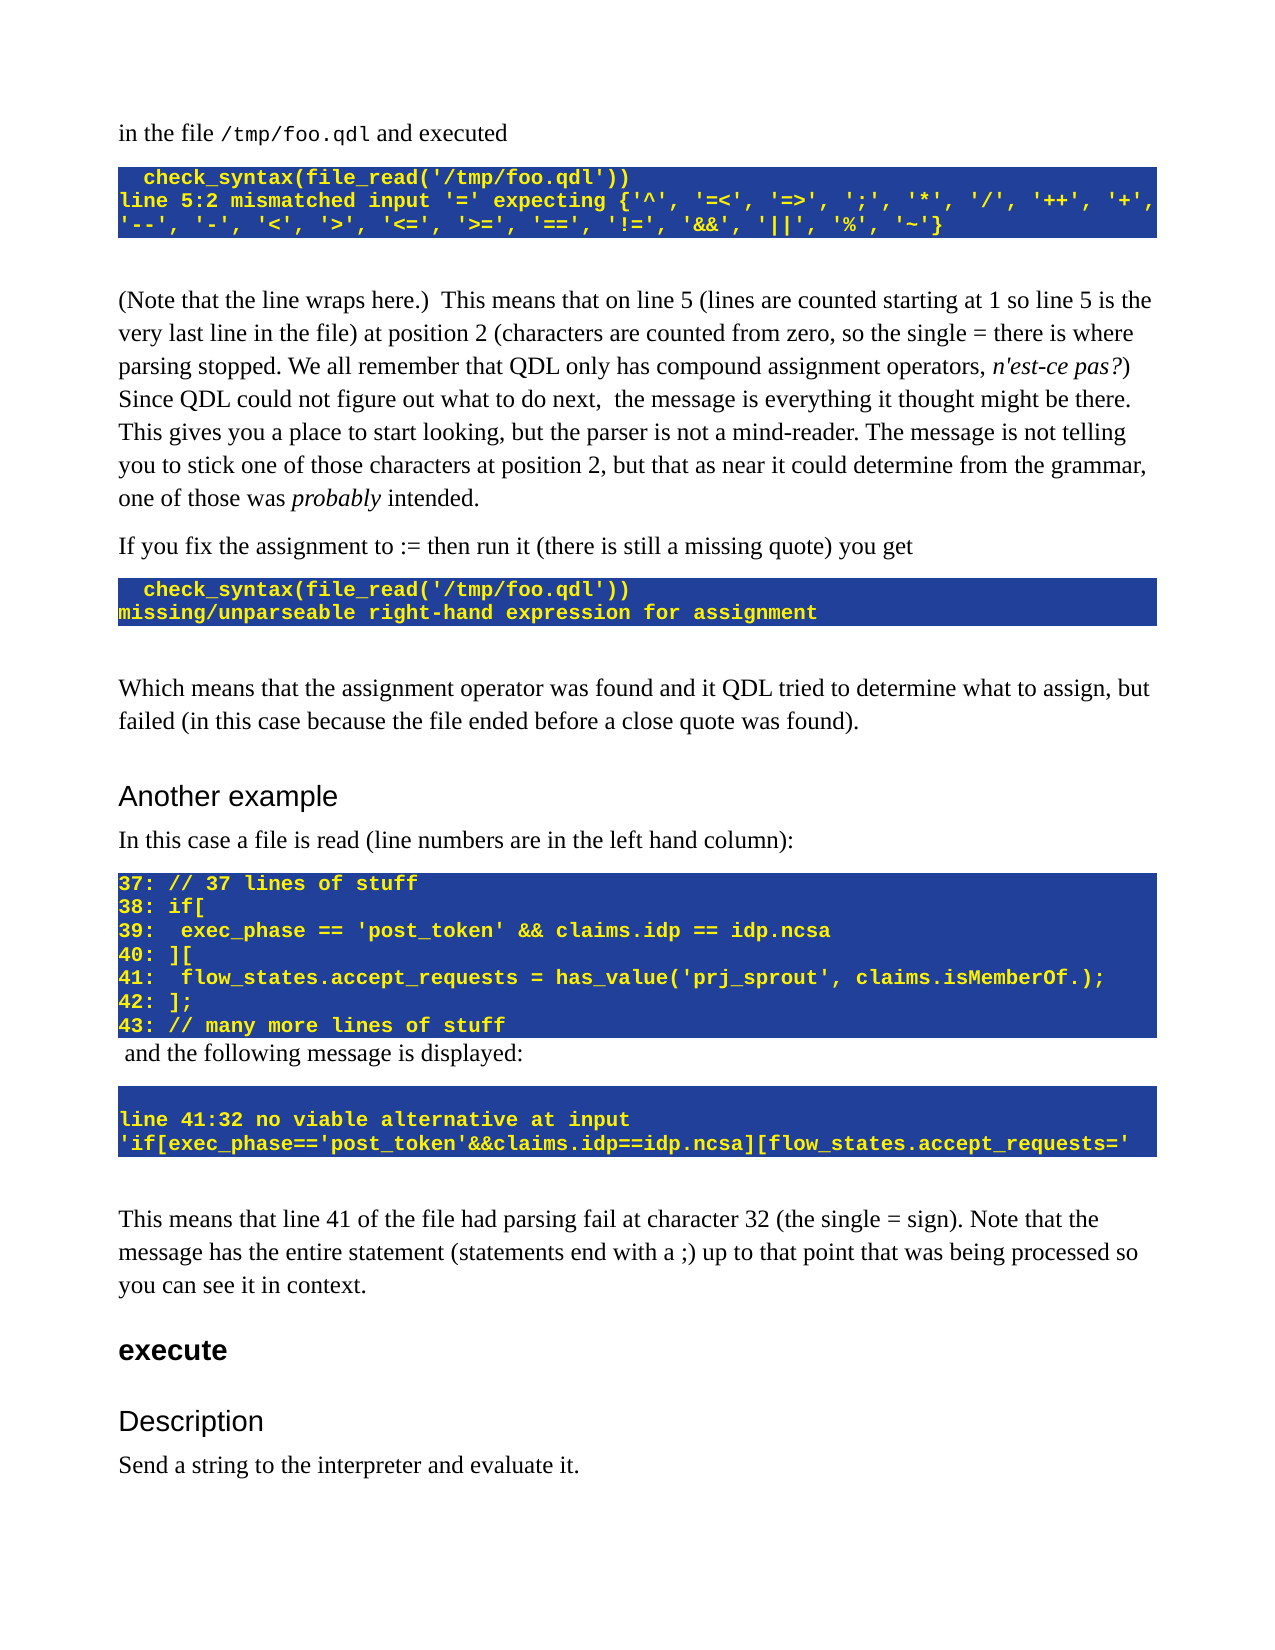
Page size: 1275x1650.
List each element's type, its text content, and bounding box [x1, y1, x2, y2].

text and the following message is displayed: [118, 1038, 1157, 1067]
text line 41:32 no viable alternative at input 'if[exec_phase=='post_token'&&claims.idp==idp.ncsa][flow_states.accept_requests=' [118, 1109, 1157, 1157]
text check_syntax(file_read('/tmp/foo.qdl')) [118, 167, 1157, 190]
text Which means that the assignment operator was found and it QDL tried to determine what to assign, but failed (in this case because the file ended before a close quote was found). [118, 673, 1157, 735]
subtitle execute [118, 1333, 1157, 1366]
text 37: // 37 lines of stuff 38: if[ 39: exec_phase == 'post_token' && claims.idp == idp.ncsa 40: ][ 41: flow_states.accept_requests = has_value('prj_sprout', claims.isMemberOf.); 42: ]; 43: // many more lines of stuff [118, 873, 1157, 1038]
subtitle Another example [118, 779, 1157, 813]
text (Note that the line wraps here.) This means that on line 5 (lines are counted starting at 1 so line 5 is the very last line in the file) at position 2 (characters are counted from zero, so the single = there is where parsing stopped. We all remember that QDL only has compound assignment operators, n'est-ce pas?) Since QDL could not figure out what to do next, the message is everything it thought might be there. This gives you a place to start looking, but the parser is not a mind-reader. The message is not telling you to stick one of those characters at position 2, but that as near it could determine from the grammar, one of those was probably intended. [118, 285, 1157, 512]
subtitle Description [118, 1404, 1157, 1437]
text This means that line 41 of the file had parsing fail at character 32 (the single = sign). Note that the message has the entire statement (statements end with a ;) up to that point that was being processed so you can see it in context. [118, 1204, 1157, 1299]
text missing/unparseable right-hand expression for assignment [118, 602, 1157, 626]
text in the file /tmp/foo.qdl and executed [118, 118, 1157, 148]
text check_syntax(file_read('/tmp/foo.qdl')) [118, 578, 1157, 602]
text Send a string to the interpreter and evaluate it. [118, 1450, 1157, 1479]
text If you fix the assignment to := then run it (there is still a missing quote) you get [118, 531, 1157, 560]
text line 5:2 mismatched input '=' expecting {'^', '=<', '=>', ';', '*', '/', '++', '+', '--', '-', '<', '>', '<=', '>=', '==', '!=', '&&', '||', '%', '~'} [118, 190, 1157, 238]
text In this case a file is read (line numbers are in the left hand column): [118, 825, 1157, 854]
